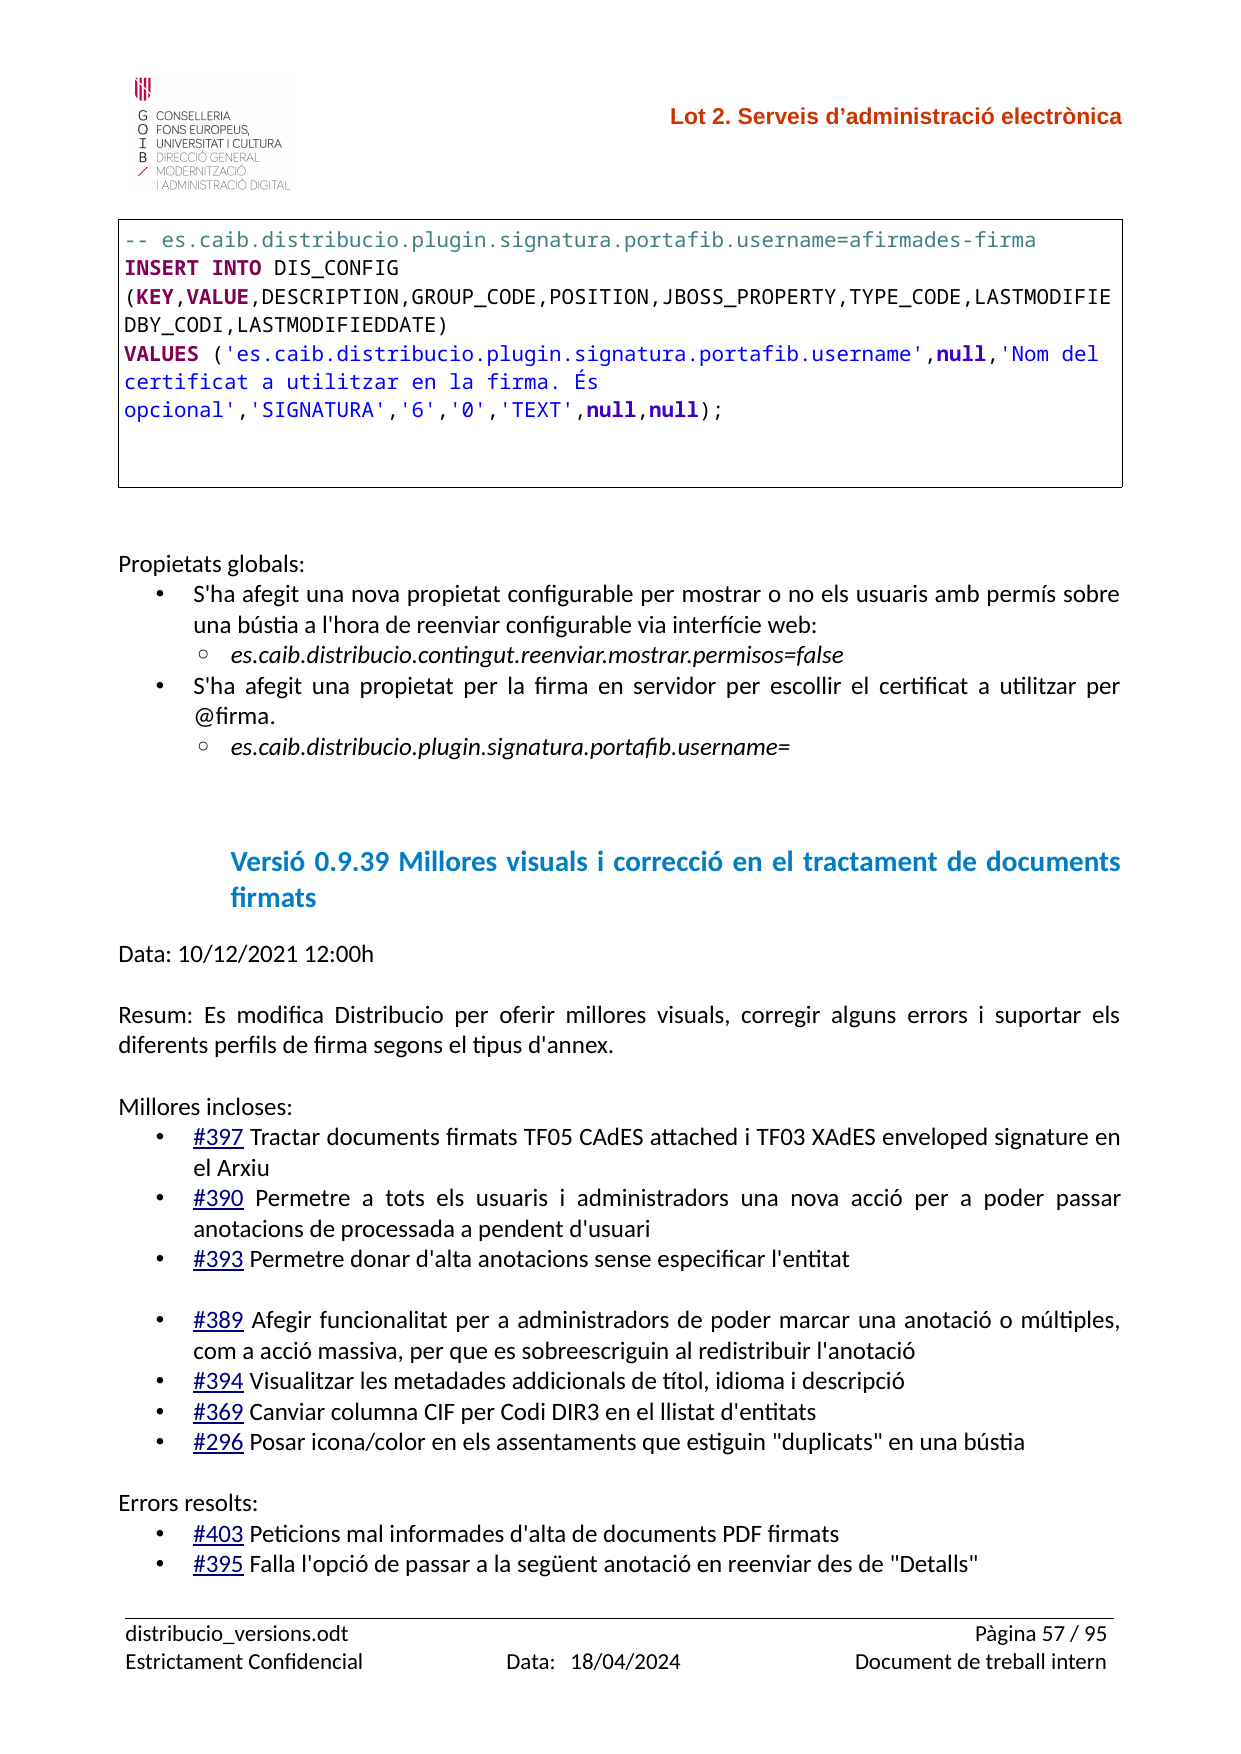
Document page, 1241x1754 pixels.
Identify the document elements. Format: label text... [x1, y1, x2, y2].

list #395 Falla l'opció de passar a la següent anotació en reenviar des de "Detalls" [156, 1548, 1122, 1579]
subtitle Versió 0.9.39 Millores visuals i correcció en el tractament de documents firmats [153, 843, 1122, 914]
list es.caib.distribucio.plugin.signatura.portafib.username= [193, 731, 1122, 761]
list #369 Canviar columna CIF per Codi DIR3 en el llistat d'entitats [156, 1396, 1122, 1426]
text Resum: Es modifica Distribucio per oferir millores visuals, corregir alguns errors i suportar els diferents perfils de firma segons el tipus d'annex. [118, 999, 1122, 1060]
text Errors resolts: [118, 1487, 1122, 1518]
text Propietats globals: [118, 548, 1122, 578]
list #389 Afegir funcionalitat per a administradors de poder marcar una anotació o múltiples, com a acció massiva, per que es sobreescriguin al redistribuir l'anotació [156, 1304, 1122, 1365]
text Data: 10/12/2021 12:00h [118, 938, 1122, 968]
list #296 Posar icona/color en els assentaments que estiguin "duplicats" en una bústia [156, 1426, 1122, 1457]
picture [126, 70, 299, 197]
list #390 Permetre a tots els usuaris i administradors una nova acció per a poder passar anotacions de processada a pendent d'usuari [156, 1182, 1122, 1243]
list S'ha afegit una nova propietat configurable per mostrar o no els usuaris amb permís sobre una bústia a l'hora de reenviar configurable via interfície web: [156, 578, 1122, 639]
list #393 Permetre donar d'alta anotacions sense especificar l'entitat [156, 1243, 1122, 1274]
text Millores incloses: [118, 1091, 1122, 1121]
list #397 Tractar documents firmats TF05 CAdES attached i TF03 XAdES enveloped signature en el Arxiu [156, 1121, 1122, 1182]
list S'ha afegit una propietat per la firma en servidor per escollir el certificat a utilitzar per @firma. [156, 670, 1122, 731]
list #394 Visualitzar les metadades addicionals de títol, idioma i descripció [156, 1365, 1122, 1396]
list es.caib.distribucio.contingut.reenviar.mostrar.permisos=false [193, 639, 1122, 670]
table_header -- es.caib.distribucio.plugin.signatura.portafib.username=afirmades-firma INSERT INTO DIS_CONFIG (KEY,VALUE,DESCRIPTION,GROUP_CODE,POSITION,JBOSS_PROPERTY,TYPE_CODE,LASTMODIFIEDBY_CODI,LASTMODIFIEDDATE) VALUES ('es.caib.distribucio.plugin.signatura.portafib.username',null,'Nom del certificat a utilitzar en la firma. És opcional','SIGNATURA','6','0','TEXT',null,null); [119, 220, 1122, 487]
list #403 Peticions mal informades d'alta de documents PDF firmats [156, 1518, 1122, 1548]
